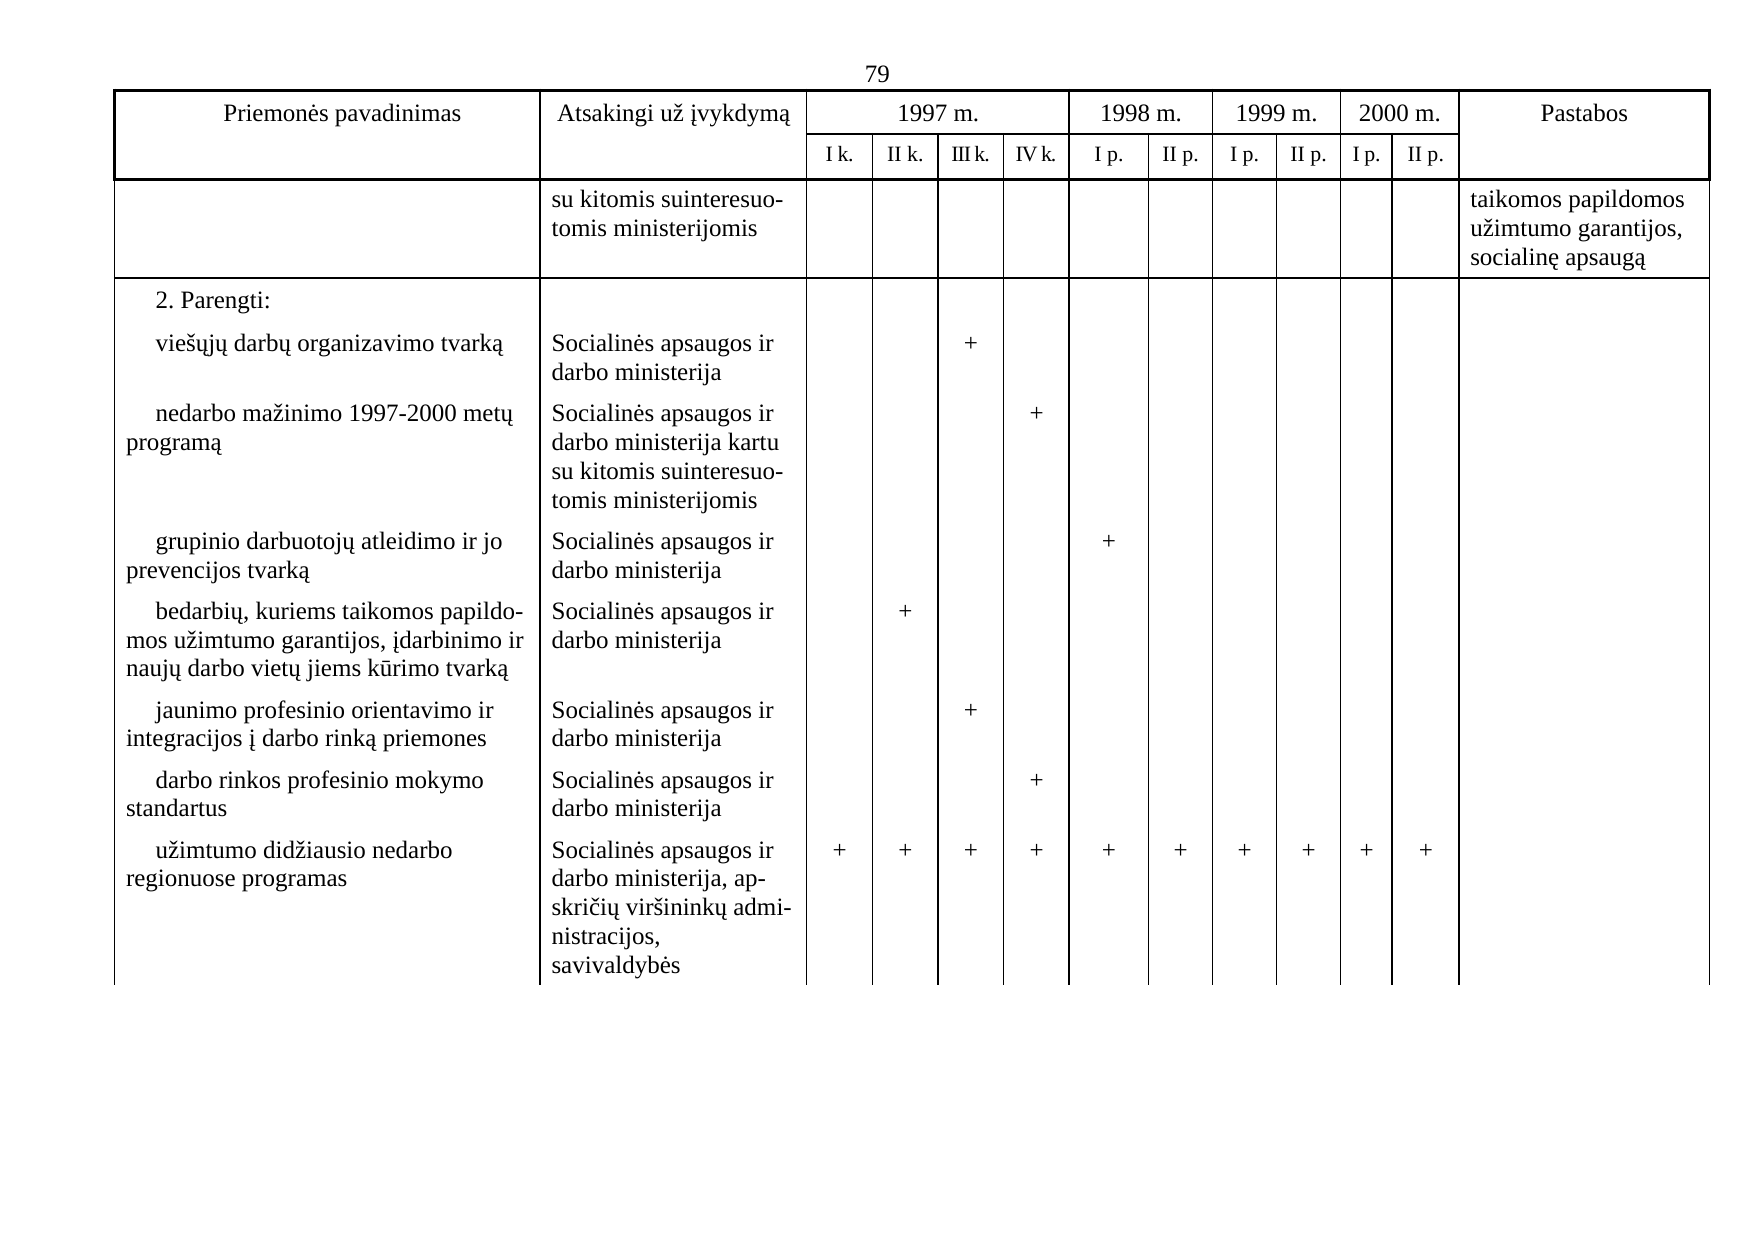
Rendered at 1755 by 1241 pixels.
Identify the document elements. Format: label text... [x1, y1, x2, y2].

table_cell + [1004, 392, 1068, 520]
table_cell [873, 279, 937, 322]
table_cell + [1004, 829, 1068, 985]
table_cell [1004, 279, 1068, 322]
table_cell [1149, 520, 1212, 590]
table_cell [1341, 392, 1391, 520]
table_cell II k. [873, 135, 937, 178]
table_cell + [939, 829, 1003, 985]
table_cell [1460, 392, 1709, 520]
table_cell [1460, 520, 1709, 590]
table_cell [1070, 759, 1148, 828]
table_cell [1277, 759, 1340, 828]
table_cell [1004, 520, 1068, 590]
table_cell III k. [939, 135, 1003, 178]
table_cell [1004, 322, 1068, 392]
table_cell [1149, 279, 1212, 322]
table_header Pastabos [1460, 92, 1708, 133]
table_cell grupinio darbuotojų atleidimo ir jo prevencijos tvarką [115, 520, 539, 590]
table_cell [1070, 181, 1148, 277]
table_cell II p. [1277, 135, 1340, 178]
table_cell II p. [1149, 135, 1212, 178]
table_cell jaunimo profesinio orientavimo ir integracijos į darbo rinką priemones [115, 689, 539, 758]
table_cell Socialinės apsaugos ir darbo ministerija [541, 759, 806, 828]
table_cell bedarbių, kuriems taikomos papildo-mos užimtumo garantijos, įdarbinimo ir naujų darbo vietų jiems kūrimo tvarką [115, 590, 539, 688]
table_cell [873, 759, 937, 828]
table_cell + [1070, 829, 1148, 985]
table_cell [1070, 392, 1148, 520]
table_cell [939, 520, 1003, 590]
table_cell [1460, 322, 1709, 392]
table_cell [807, 181, 872, 277]
table_cell [1149, 392, 1212, 520]
table_cell [1341, 759, 1391, 828]
table_cell [1460, 829, 1709, 985]
table_cell [1393, 392, 1458, 520]
table_cell taikomos papildomos užimtumo garantijos, socialinę apsaugą [1460, 181, 1709, 277]
table_cell [1213, 689, 1276, 758]
table_cell I p. [1213, 135, 1276, 178]
table_cell [1277, 322, 1340, 392]
table_cell [1393, 181, 1458, 277]
table_cell + [939, 689, 1003, 758]
table_cell [1213, 392, 1276, 520]
table_cell + [939, 322, 1003, 392]
table_cell darbo rinkos profesinio mokymo standartus [115, 759, 539, 828]
table_cell [1213, 759, 1276, 828]
table_cell [1149, 689, 1212, 758]
table_cell [1004, 689, 1068, 758]
table_cell [115, 181, 539, 277]
table_cell [873, 322, 937, 392]
table_cell [807, 689, 872, 758]
table_cell [1460, 590, 1709, 688]
table_header Priemonės pavadinimas [116, 92, 539, 133]
table_cell II p. [1393, 135, 1458, 178]
table_cell + [1213, 829, 1276, 985]
table_cell [1149, 181, 1212, 277]
table_cell [873, 392, 937, 520]
table_cell [939, 181, 1003, 277]
table_cell [1341, 181, 1391, 277]
table_cell [1460, 689, 1709, 758]
table_cell [873, 689, 937, 758]
table_cell [1393, 590, 1458, 688]
table_cell [873, 181, 937, 277]
table_cell [1277, 520, 1340, 590]
table_cell [1460, 279, 1709, 322]
table_cell [1460, 759, 1709, 828]
table_cell [1393, 279, 1458, 322]
table_cell [1213, 322, 1276, 392]
table_cell [1070, 322, 1148, 392]
table_cell I p. [1070, 135, 1148, 178]
table_cell užimtumo didžiausio nedarbo regionuose programas [115, 829, 539, 985]
table_cell nedarbo mažinimo 1997-2000 metų programą [115, 392, 539, 520]
table_cell [807, 590, 872, 688]
table_cell [1341, 520, 1391, 590]
table_cell Socialinės apsaugos ir darbo ministerija [541, 689, 806, 758]
table_header Atsakingi už įvykdymą [541, 92, 806, 133]
table_cell [1341, 322, 1391, 392]
table_cell [807, 759, 872, 828]
table_cell + [1070, 520, 1148, 590]
table_cell viešųjų darbų organizavimo tvarką [115, 322, 539, 392]
table_cell [1393, 759, 1458, 828]
table_cell [541, 133, 806, 178]
table_cell [1277, 590, 1340, 688]
table_cell [939, 759, 1003, 828]
table_cell + [1277, 829, 1340, 985]
table_cell [873, 520, 937, 590]
table_cell [1149, 759, 1212, 828]
table_cell [1341, 590, 1391, 688]
table_cell + [873, 590, 937, 688]
table_cell 2. Parengti: [115, 279, 539, 322]
table_cell [1277, 392, 1340, 520]
table_cell [939, 279, 1003, 322]
table_cell [1393, 322, 1458, 392]
table_header 1998 m. [1070, 92, 1212, 133]
table_cell I k. [807, 135, 872, 178]
table_cell + [807, 829, 872, 985]
table_cell [939, 590, 1003, 688]
table_cell [1213, 279, 1276, 322]
table_cell [1004, 181, 1068, 277]
table_cell [541, 279, 806, 322]
table_cell [1070, 689, 1148, 758]
table_cell + [1393, 829, 1458, 985]
table_cell [807, 322, 872, 392]
table_cell [1070, 279, 1148, 322]
table_cell [1393, 689, 1458, 758]
table_cell [1341, 279, 1391, 322]
table_cell [1213, 520, 1276, 590]
table_cell + [1004, 759, 1068, 828]
table_cell I p. [1341, 135, 1391, 178]
table_cell [1149, 322, 1212, 392]
table_cell [1213, 590, 1276, 688]
table_cell + [1341, 829, 1391, 985]
table_header 2000 m. [1341, 92, 1458, 133]
table_cell [1277, 689, 1340, 758]
table_cell Socialinės apsaugos ir darbo ministerija [541, 322, 806, 392]
table_cell [1341, 689, 1391, 758]
table_cell [939, 392, 1003, 520]
table_cell Socialinės apsaugos ir darbo ministerija, ap-skričių viršininkų admi-nistracijos, savivaldybės [541, 829, 806, 985]
table_cell [807, 392, 872, 520]
table_header 1999 m. [1213, 92, 1340, 133]
table_header 1997 m. [807, 92, 1068, 133]
table_cell + [873, 829, 937, 985]
table_cell [1149, 590, 1212, 688]
table_cell su kitomis suinteresuo-tomis ministerijomis [541, 181, 806, 277]
table_cell + [1149, 829, 1212, 985]
table_cell Socialinės apsaugos ir darbo ministerija kartu su kitomis suinteresuo-tomis ministerijomis [541, 392, 806, 520]
table_cell [1004, 590, 1068, 688]
table_cell [1070, 590, 1148, 688]
table_cell [807, 520, 872, 590]
table_cell [116, 133, 539, 178]
table_cell [1277, 279, 1340, 322]
table_cell [807, 279, 872, 322]
table_cell [1213, 181, 1276, 277]
table_cell Socialinės apsaugos ir darbo ministerija [541, 520, 806, 590]
table_cell [1393, 520, 1458, 590]
table_cell [1277, 181, 1340, 277]
table_cell IV k. [1004, 135, 1068, 178]
table_cell Socialinės apsaugos ir darbo ministerija [541, 590, 806, 688]
table_cell [1460, 133, 1708, 178]
